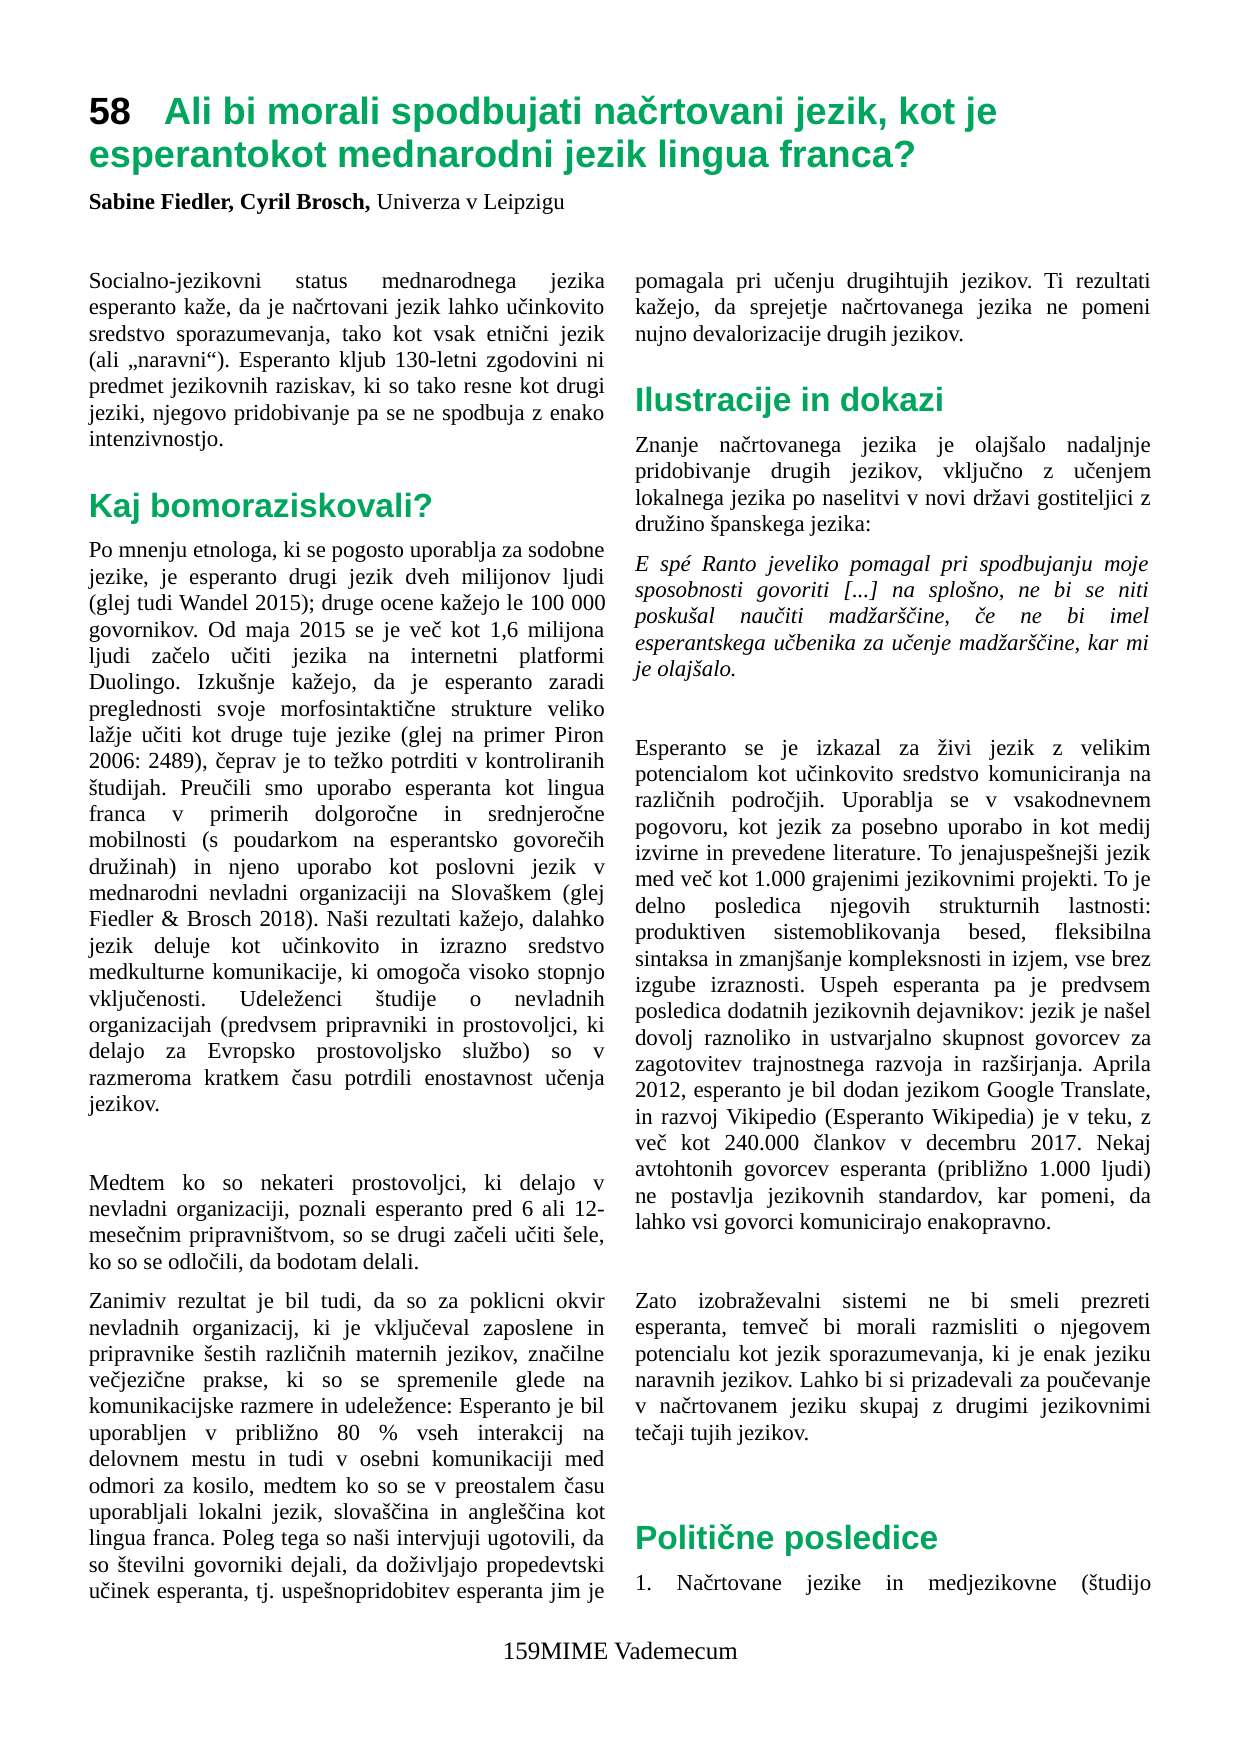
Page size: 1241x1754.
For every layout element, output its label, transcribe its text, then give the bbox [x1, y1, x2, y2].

subtitle Kaj bomoraziskovali? [88, 485, 605, 524]
text Zanimiv rezultat je bil tudi, da so za poklicni okvir nevladnih organizacij, ki je vključeval zaposlene in pripravnike šestih različnih maternih jezikov, značilne večjezične prakse, ki so se spremenile glede na komunikacijske razmere in udeležence: Esperanto je bil uporabljen v približno 80 % vseh interakcij na delovnem mestu in tudi v osebni komunikaciji med odmori za kosilo, medtem ko so se v preostalem času uporabljali lokalni jezik, slovaščina in angleščina kot lingua franca. Poleg tega so naši intervjuji ugotovili, da so številni govorniki dejali, da doživljajo propedevtski učinek esperanta, tj. uspešnopridobitev esperanta jim je [88, 1287, 605, 1603]
text Medtem ko so nekateri prostovoljci, ki delajo v nevladni organizaciji, poznali esperanto pred 6 ali 12-mesečnim pripravništvom, so se drugi začeli učiti šele, ko so se odločili, da bodotam delali. [88, 1169, 605, 1274]
text Znanje načrtovanega jezika je olajšalo nadaljnje pridobivanje drugih jezikov, vključno z učenjem lokalnega jezika po naselitvi v novi državi gostiteljici z družino španskega jezika: [635, 431, 1152, 537]
subtitle Ali bi morali spodbujati načrtovani jezik, kot je esperantokot mednarodni jezik lingua franca? [88, 88, 1152, 176]
subtitle Ilustracije in dokazi [635, 380, 1152, 419]
text Socialno-jezikovni status mednarodnega jezika esperanto kaže, da je načrtovani jezik lahko učinkovito sredstvo sporazumevanja, tako kot vsak etnični jezik (ali „naravni“). Esperanto kljub 130-letni zgodovini ni predmet jezikovnih raziskav, ki so tako resne kot drugi jeziki, njegovo pridobivanje pa se ne spodbuja z enako intenzivnostjo. [88, 267, 605, 452]
text Esperanto se je izkazal za živi jezik z velikim potencialom kot učinkovito sredstvo komuniciranja na različnih področjih. Uporablja se v vsakodnevnem pogovoru, kot jezik za posebno uporabo in kot medij izvirne in prevedene literature. To jenajuspešnejši jezik med več kot 1.000 grajenimi jezikovnimi projekti. To je delno posledica njegovih strukturnih lastnosti: produktiven sistemoblikovanja besed, fleksibilna sintaksa in zmanjšanje kompleksnosti in izjem, vse brez izgube izraznosti. Uspeh esperanta pa je predvsem posledica dodatnih jezikovnih dejavnikov: jezik je našel dovolj raznoliko in ustvarjalno skupnost govorcev za zagotovitev trajnostnega razvoja in razširjanja. Aprila 2012, esperanto je bil dodan jezikom Google Translate, in razvoj Vikipedio (Esperanto Wikipedia) je v teku, z več kot 240.000 člankov v decembru 2017. Nekaj avtohtonih govorcev esperanta (približno 1.000 ljudi) ne postavlja jezikovnih standardov, kar pomeni, da lahko vsi govorci komunicirajo enakopravno. [635, 734, 1152, 1234]
text Sabine Fiedler, Cyril Brosch, Univerza v Leipzigu [88, 188, 1152, 215]
text E spé Ranto jeveliko pomagal pri spodbujanju moje sposobnosti govoriti [...] na splošno, ne bi se niti poskušal naučiti madžarščine, če ne bi imel esperantskega učbenika za učenje madžarščine, kar mi je olajšalo. [635, 549, 1152, 681]
text Zato izobraževalni sistemi ne bi smeli prezreti esperanta, temveč bi morali razmisliti o njegovem potencialu kot jezik sporazumevanja, ki je enak jeziku naravnih jezikov. Lahko bi si prizadevali za poučevanje v načrtovanem jeziku skupaj z drugimi jezikovnimi tečaji tujih jezikov. [635, 1287, 1152, 1445]
text pomagala pri učenju drugihtujih jezikov. Ti rezultati kažejo, da sprejetje načrtovanega jezika ne pomeni nujno devalorizacije drugih jezikov. [635, 267, 1152, 346]
text 1. Načrtovane jezike in medjezikovne (študijo [635, 1569, 1152, 1596]
subtitle Politične posledice [635, 1518, 1152, 1557]
text Po mnenju etnologa, ki se pogosto uporablja za sodobne jezike, je esperanto drugi jezik dveh milijonov ljudi (glej tudi Wandel 2015); druge ocene kažejo le 100 000 govornikov. Od maja 2015 se je več kot 1,6 milijona ljudi začelo učiti jezika na internetni platformi Duolingo. Izkušnje kažejo, da je esperanto zaradi preglednosti svoje morfosintaktične strukture veliko lažje učiti kot druge tuje jezike (glej na primer Piron 2006: 2489), čeprav je to težko potrditi v kontroliranih študijah. Preučili smo uporabo esperanta kot lingua franca v primerih dolgoročne in srednjeročne mobilnosti (s poudarkom na esperantsko govorečih družinah) in njeno uporabo kot poslovni jezik v mednarodni nevladni organizaciji na Slovaškem (glej Fiedler & Brosch 2018). Naši rezultati kažejo, dalahko jezik deluje kot učinkovito in izrazno sredstvo medkulturne komunikacije, ki omogoča visoko stopnjo vključenosti. Udeleženci študije o nevladnih organizacijah (predvsem pripravniki in prostovoljci, ki delajo za Evropsko prostovoljsko službo) so v razmeroma kratkem času potrdili enostavnost učenja jezikov. [88, 537, 605, 1116]
